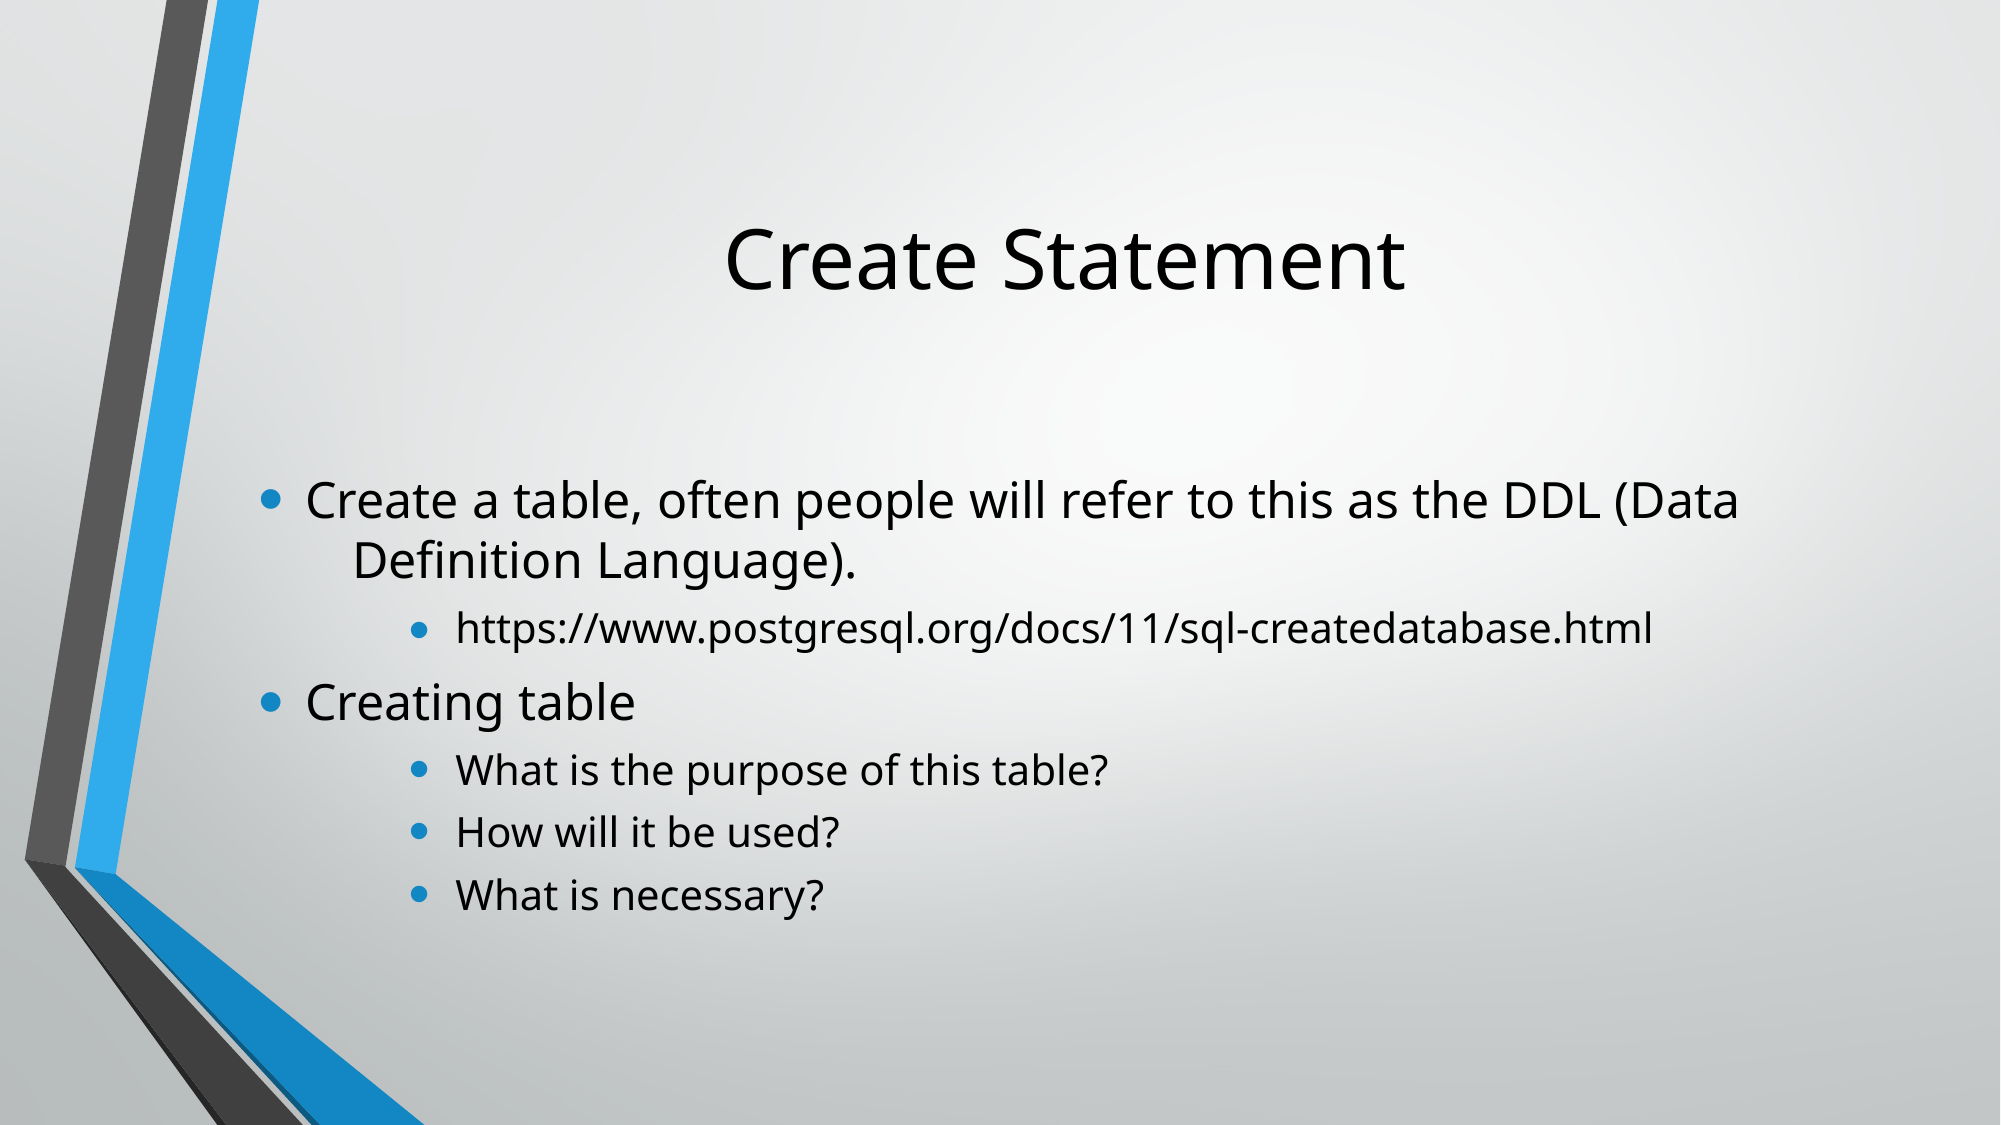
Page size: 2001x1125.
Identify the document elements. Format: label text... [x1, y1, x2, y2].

list Create a table, often people will refer to this as the DDL (Data Definition Language). https://www.postgresql.org/docs/11/sql-createdatabase.html Creating table What is the purpose of this table? How will it be used? What is necessary? [243, 437, 1887, 950]
title Create Statement [243, 112, 1887, 400]
